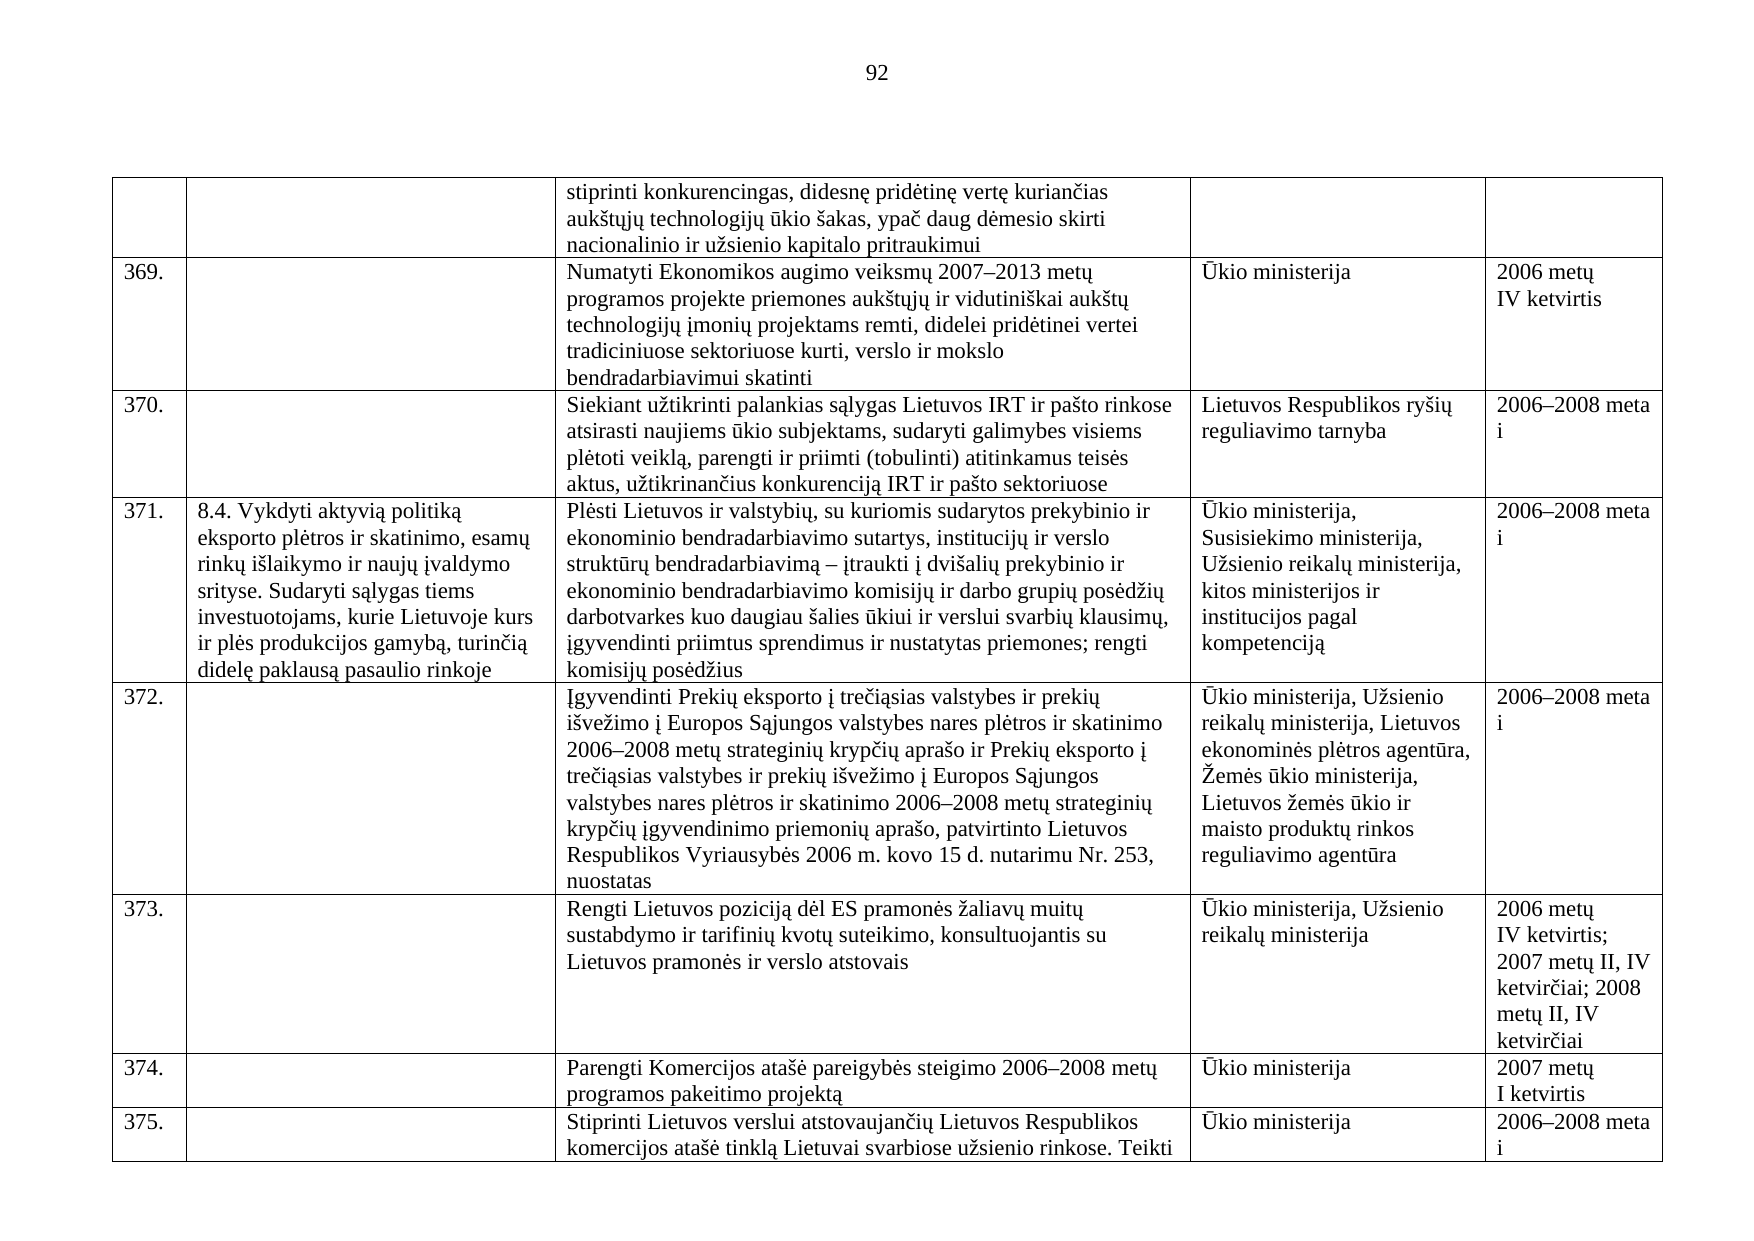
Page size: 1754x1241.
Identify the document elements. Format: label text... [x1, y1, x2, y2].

table_cell Ūkio ministerija [1191, 1108, 1485, 1161]
table_cell 374. [113, 1054, 186, 1107]
table_cell 369. [113, 258, 186, 390]
table_cell Numatyti Ekonomikos augimo veiksmų 2007–2013 metų programos projekte priemones aukštųjų ir vidutiniškai aukštų technologijų įmonių projektams remti, didelei pridėtinei vertei tradiciniuose sektoriuose kurti, verslo ir mokslo bendradarbiavimui skatinti [556, 258, 1190, 390]
table_cell Ūkio ministerija [1191, 258, 1485, 390]
table_cell Ūkio ministerija, Užsienio reikalų ministerija, Lietuvos ekonominės plėtros agentūra, Žemės ūkio ministerija, Lietuvos žemės ūkio ir maisto produktų rinkos reguliavimo agentūra [1191, 683, 1485, 894]
table_cell 370. [113, 391, 186, 497]
table_cell Stiprinti Lietuvos verslui atstovaujančių Lietuvos Respublikos komercijos atašė tinklą Lietuvai svarbiose užsienio rinkose. Teikti [556, 1108, 1190, 1161]
table_cell Lietuvos Respublikos ryšių reguliavimo tarnyba [1191, 391, 1485, 497]
table_cell [187, 1108, 555, 1161]
table_cell 2006–2008 metai [1486, 391, 1662, 497]
table_cell 2006 metų IV ketvirtis [1486, 258, 1662, 390]
table_cell Parengti Komercijos atašė pareigybės steigimo 2006–2008 metų programos pakeitimo projektą [556, 1054, 1190, 1107]
table_cell Plėsti Lietuvos ir valstybių, su kuriomis sudarytos prekybinio ir ekonominio bendradarbiavimo sutartys, institucijų ir verslo struktūrų bendradarbiavimą – įtraukti į dvišalių prekybinio ir ekonominio bendradarbiavimo komisijų ir darbo grupių posėdžių darbotvarkes kuo daugiau šalies ūkiui ir verslui svarbių klausimų, įgyvendinti priimtus sprendimus ir nustatytas priemones; rengti komisijų posėdžius [556, 498, 1190, 682]
table_cell [187, 178, 555, 257]
table_cell [187, 258, 555, 390]
table_cell [187, 1054, 555, 1107]
table_cell [113, 178, 186, 257]
table_cell Ūkio ministerija, Susisiekimo ministerija, Užsienio reikalų ministerija, kitos ministerijos ir institucijos pagal kompetenciją [1191, 498, 1485, 682]
table_cell [187, 895, 555, 1053]
table_cell Rengti Lietuvos poziciją dėl ES pramonės žaliavų muitų sustabdymo ir tarifinių kvotų suteikimo, konsultuojantis su Lietuvos pramonės ir verslo atstovais [556, 895, 1190, 1053]
table_cell 2007 metų I ketvirtis [1486, 1054, 1662, 1107]
table_cell stiprinti konkurencingas, didesnę pridėtinę vertę kuriančias aukštųjų technologijų ūkio šakas, ypač daug dėmesio skirti nacionalinio ir užsienio kapitalo pritraukimui [556, 178, 1190, 257]
table_cell 372. [113, 683, 186, 894]
table_cell Siekiant užtikrinti palankias sąlygas Lietuvos IRT ir pašto rinkose atsirasti naujiems ūkio subjektams, sudaryti galimybes visiems plėtoti veiklą, parengti ir priimti (tobulinti) atitinkamus teisės aktus, užtikrinančius konkurenciją IRT ir pašto sektoriuose [556, 391, 1190, 497]
table_cell 371. [113, 498, 186, 682]
table_cell 373. [113, 895, 186, 1053]
table_cell 2006–2008 metai [1486, 1108, 1662, 1161]
table_cell Ūkio ministerija, Užsienio reikalų ministerija [1191, 895, 1485, 1053]
table_cell 375. [113, 1108, 186, 1161]
table_cell Įgyvendinti Prekių eksporto į trečiąsias valstybes ir prekių išvežimo į Europos Sąjungos valstybes nares plėtros ir skatinimo 2006–2008 metų strateginių krypčių aprašo ir Prekių eksporto į trečiąsias valstybes ir prekių išvežimo į Europos Sąjungos valstybes nares plėtros ir skatinimo 2006–2008 metų strateginių krypčių įgyvendinimo priemonių aprašo, patvirtinto Lietuvos Respublikos Vyriausybės 2006 m. kovo 15 d. nutarimu Nr. 253, nuostatas [556, 683, 1190, 894]
table_cell 2006–2008 metai [1486, 498, 1662, 682]
table_cell 8.4. Vykdyti aktyvią politiką eksporto plėtros ir skatinimo, esamų rinkų išlaikymo ir naujų įvaldymo srityse. Sudaryti sąlygas tiems investuotojams, kurie Lietuvoje kurs ir plės produkcijos gamybą, turinčią didelę paklausą pasaulio rinkoje [187, 498, 555, 682]
table_cell [187, 391, 555, 497]
table_cell [1191, 178, 1485, 257]
table_cell Ūkio ministerija [1191, 1054, 1485, 1107]
table_cell [187, 683, 555, 894]
table_cell [1486, 178, 1662, 257]
table_cell 2006 metų IV ketvirtis; 2007 metų II, IV ketvirčiai; 2008 metų II, IV ketvirčiai [1486, 895, 1662, 1053]
table_cell 2006–2008 metai [1486, 683, 1662, 894]
